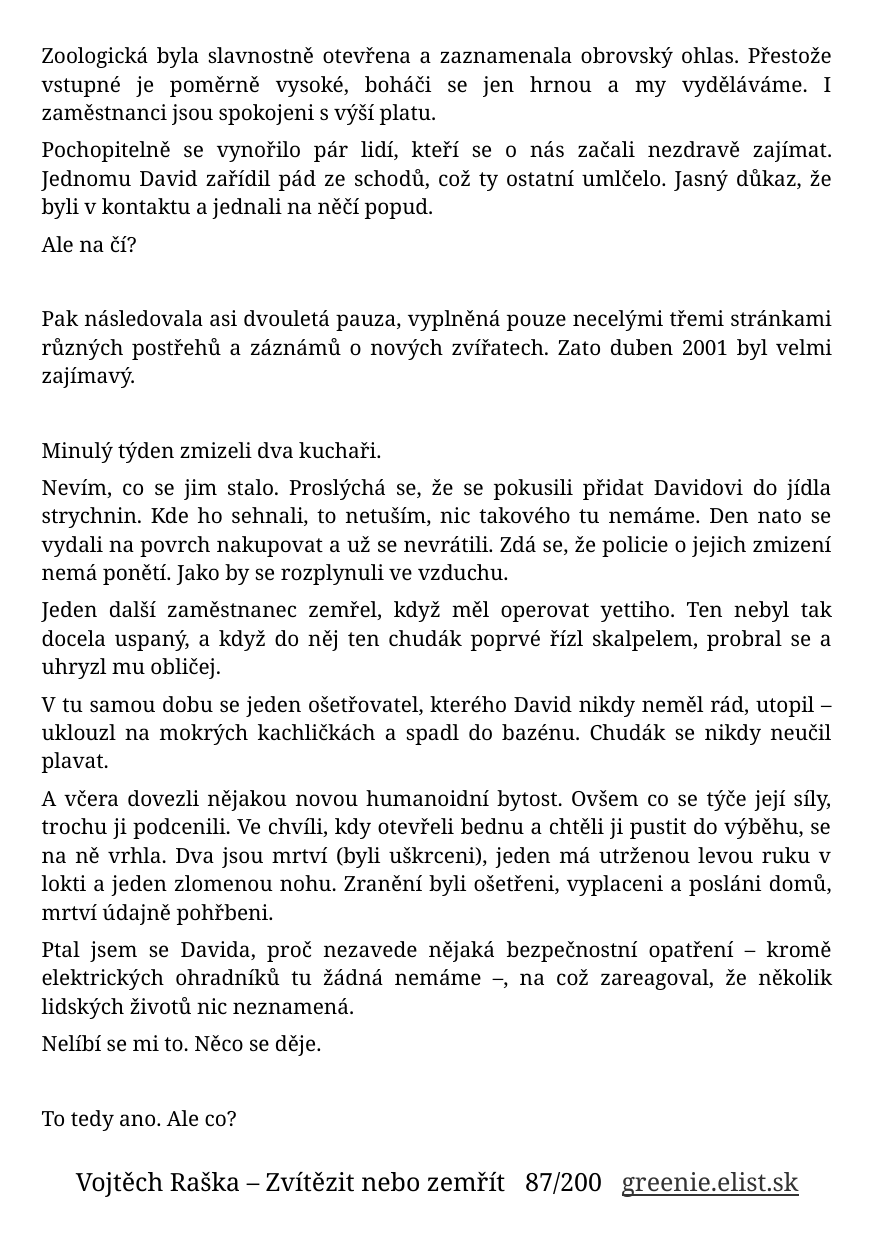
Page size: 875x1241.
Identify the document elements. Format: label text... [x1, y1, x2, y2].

text To tedy ano. Ale co? [41, 1104, 833, 1132]
text Minulý týden zmizeli dva kuchaři. [41, 436, 833, 464]
text Nevím, co se jim stalo. Proslýchá se, že se pokusili přidat Davidovi do jídla strychnin. Kde ho sehnali, to netuším, nic takového tu nemáme. Den nato se vydali na povrch nakupovat a už se nevrátili. Zdá se, že policie o jejich zmizení nemá ponětí. Jako by se rozplynuli ve vzduchu. [41, 473, 833, 587]
text Ptal jsem se Davida, proč nezavede nějaká bezpečnostní opatření – kromě elektrických ohradníků tu žádná nemáme –, na což zareagoval, že několik lidských životů nic neznamená. [41, 935, 833, 1020]
text Pak následovala asi dvouletá pauza, vyplněná pouze necelými třemi stránkami různých postřehů a záznámů o nových zvířatech. Zato duben 2001 byl velmi zajímavý. [41, 304, 833, 389]
text A včera dovezli nějakou novou humanoidní bytost. Ovšem co se týče její síly, trochu ji podcenili. Ve chvíli, kdy otevřeli bednu a chtěli ji pustit do výběhu, se na ně vrhla. Dva jsou mrtví (byli uškrceni), jeden má utrženou levou ruku v lokti a jeden zlomenou nohu. Zranění byli ošetřeni, vyplaceni a posláni domů, mrtví údajně pohřbeni. [41, 784, 833, 926]
text V tu samou dobu se jeden ošetřovatel, kterého David nikdy neměl rád, utopil – uklouzl na mokrých kachličkách a spadl do bazénu. Chudák se nikdy neučil plavat. [41, 690, 833, 775]
text Ale na čí? [41, 230, 833, 258]
text Pochopitelně se vynořilo pár lidí, kteří se o nás začali nezdravě zajímat. Jednomu David zařídil pád ze schodů, což ty ostatní umlčelo. Jasný důkaz, že byli v kontaktu a jednali na něčí popud. [41, 136, 833, 221]
text Nelíbí se mi to. Něco se děje. [41, 1029, 833, 1058]
text Zoologická byla slavnostně otevřena a zaznamenala obrovský ohlas. Přestože vstupné je poměrně vysoké, boháči se jen hrnou a my vyděláváme. I zaměstnanci jsou spokojeni s výší platu. [41, 41, 833, 127]
text Jeden další zaměstnanec zemřel, když měl operovat yettiho. Ten nebyl tak docela uspaný, a když do něj ten chudák poprvé řízl skalpelem, probral se a uhryzl mu obličej. [41, 596, 833, 681]
